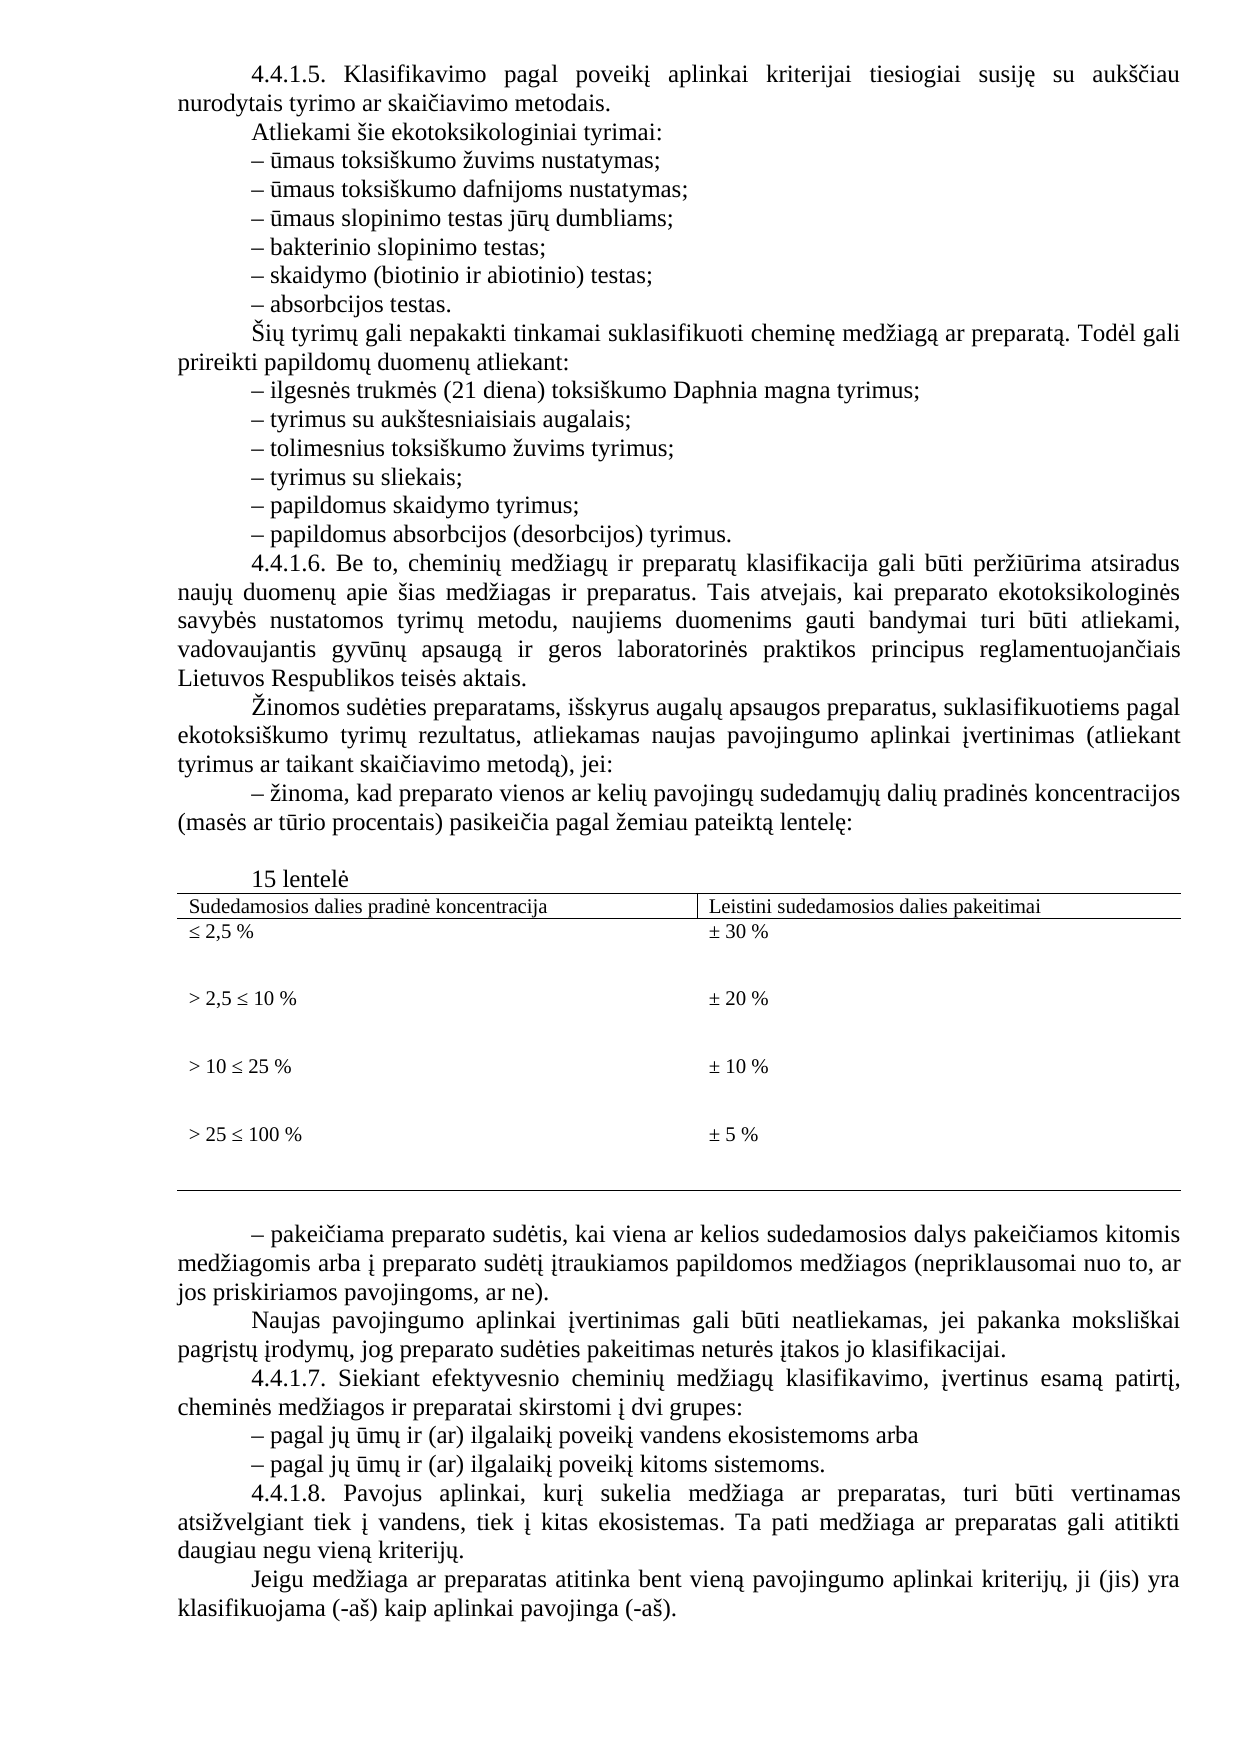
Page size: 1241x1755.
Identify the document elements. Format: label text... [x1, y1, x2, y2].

table_cell ≤ 2,5 % [177, 919, 697, 986]
text – ūmaus toksiškumo dafnijoms nustatymas; [177, 174, 1181, 203]
text 4.4.1.8. Pavojus aplinkai, kurį sukelia medžiaga ar preparatas, turi būti vertinamas atsižvelgiant tiek į vandens, tiek į kitas ekosistemas. Ta pati medžiaga ar preparatas gali atitikti daugiau negu vieną kriterijų. [177, 1478, 1181, 1564]
text Šių tyrimų gali nepakakti tinkamai suklasifikuoti cheminę medžiagą ar preparatą. Todėl gali prireikti papildomų duomenų atliekant: [177, 318, 1181, 375]
text Naujas pavojingumo aplinkai įvertinimas gali būti neatliekamas, jei pakanka moksliškai pagrįstų įrodymų, jog preparato sudėties pakeitimas neturės įtakos jo klasifikacijai. [177, 1306, 1181, 1363]
text – ilgesnės trukmės (21 diena) toksiškumo Daphnia magna tyrimus; [177, 375, 1181, 404]
table_cell > 10 ≤ 25 % [177, 1054, 697, 1122]
text Jeigu medžiaga ar preparatas atitinka bent vieną pavojingumo aplinkai kriterijų, ji (jis) yra klasifikuojama (-aš) kaip aplinkai pavojinga (-aš). [177, 1564, 1181, 1622]
text – žinoma, kad preparato vienos ar kelių pavojingų sudedamųjų dalių pradinės koncentracijos (masės ar tūrio procentais) pasikeičia pagal žemiau pateiktą lentelę: [177, 778, 1181, 835]
text – bakterinio slopinimo testas; [177, 232, 1181, 260]
text – ūmaus toksiškumo žuvims nustatymas; [177, 145, 1181, 174]
text – papildomus skaidymo tyrimus; [177, 490, 1181, 519]
text 4.4.1.5. Klasifikavimo pagal poveikį aplinkai kriterijai tiesiogiai susiję su aukščiau nurodytais tyrimo ar skaičiavimo metodais. [177, 59, 1181, 117]
table_cell ± 20 % [697, 986, 1181, 1054]
text – ūmaus slopinimo testas jūrų dumbliams; [177, 203, 1181, 232]
text – skaidymo (biotinio ir abiotinio) testas; [177, 260, 1181, 289]
text – pagal jų ūmų ir (ar) ilgalaikį poveikį vandens ekosistemoms arba [177, 1421, 1181, 1449]
text Atliekami šie ekotoksikologiniai tyrimai: [177, 117, 1181, 145]
text 4.4.1.7. Siekiant efektyvesnio cheminių medžiagų klasifikavimo, įvertinus esamą patirtį, cheminės medžiagos ir preparatai skirstomi į dvi grupes: [177, 1363, 1181, 1421]
table_cell > 25 ≤ 100 % [177, 1122, 697, 1189]
text 15 lentelė [177, 864, 1181, 893]
text – tolimesnius toksiškumo žuvims tyrimus; [177, 433, 1181, 462]
table_cell ± 5 % [697, 1122, 1181, 1189]
text – pakeičiama preparato sudėtis, kai viena ar kelios sudedamosios dalys pakeičiamos kitomis medžiagomis arba į preparato sudėtį įtraukiamos papildomos medžiagos (nepriklausomai nuo to, ar jos priskiriamos pavojingoms, ar ne). [177, 1219, 1181, 1306]
table_cell > 2,5 ≤ 10 % [177, 986, 697, 1054]
text – tyrimus su sliekais; [177, 462, 1181, 490]
text – tyrimus su aukštesniaisiais augalais; [177, 404, 1181, 433]
text Žinomos sudėties preparatams, išskyrus augalų apsaugos preparatus, suklasifikuotiems pagal ekotoksiškumo tyrimų rezultatus, atliekamas naujas pavojingumo aplinkai įvertinimas (atliekant tyrimus ar taikant skaičiavimo metodą), jei: [177, 692, 1181, 778]
text – pagal jų ūmų ir (ar) ilgalaikį poveikį kitoms sistemoms. [177, 1449, 1181, 1478]
table_cell ± 10 % [697, 1054, 1181, 1122]
table_header Leistini sudedamosios dalies pakeitimai [698, 894, 1181, 918]
table_header Sudedamosios dalies pradinė koncentracija [177, 894, 697, 918]
text 4.4.1.6. Be to, cheminių medžiagų ir preparatų klasifikacija gali būti peržiūrima atsiradus naujų duomenų apie šias medžiagas ir preparatus. Tais atvejais, kai preparato ekotoksikologinės savybės nustatomos tyrimų metodu, naujiems duomenims gauti bandymai turi būti atliekami, vadovaujantis gyvūnų apsaugą ir geros laboratorinės praktikos principus reglamentuojančiais Lietuvos Respublikos teisės aktais. [177, 548, 1181, 692]
table_cell ± 30 % [697, 919, 1181, 986]
text – papildomus absorbcijos (desorbcijos) tyrimus. [177, 519, 1181, 548]
text – absorbcijos testas. [177, 289, 1181, 318]
